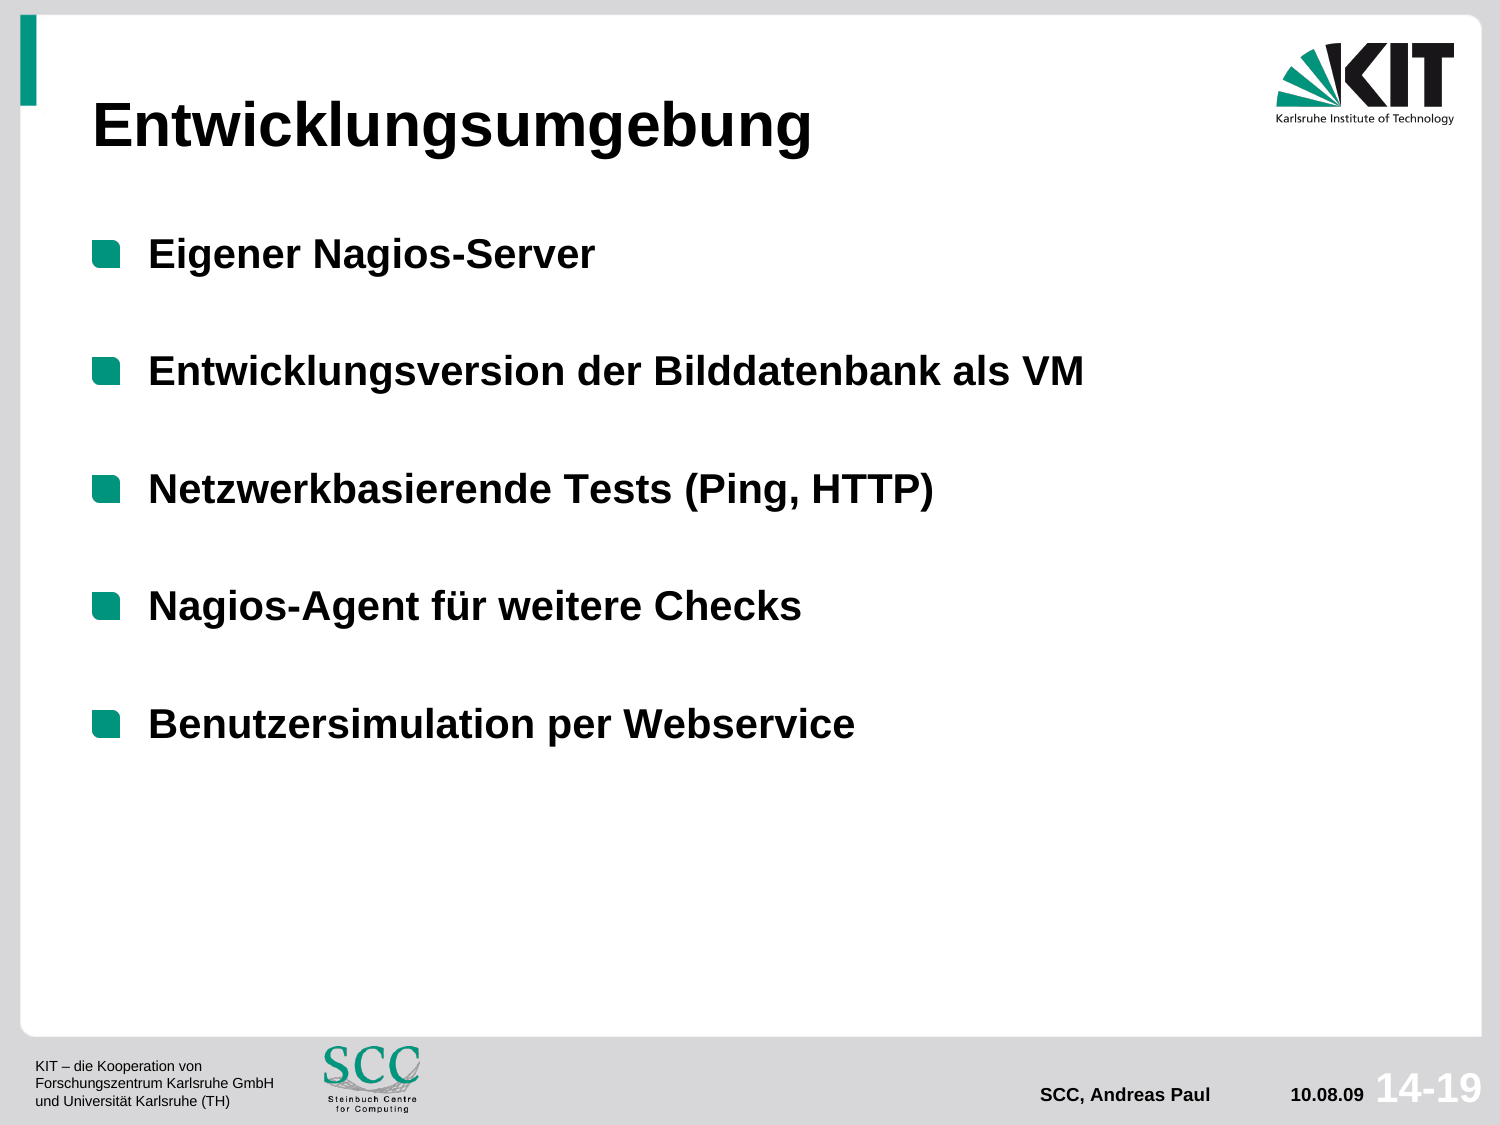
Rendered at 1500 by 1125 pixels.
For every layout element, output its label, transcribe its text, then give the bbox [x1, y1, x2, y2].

title Entwicklungsumgebung [92, 56, 1147, 192]
picture [0, 0, 1500, 1125]
list Eigener Nagios-Server Entwicklungsversion der Bilddatenbank als VM Netzwerkbasierende Tests (Ping, HTTP) Nagios-Agent für weitere Checks Benutzersimulation per Webservice [92, 228, 1442, 957]
